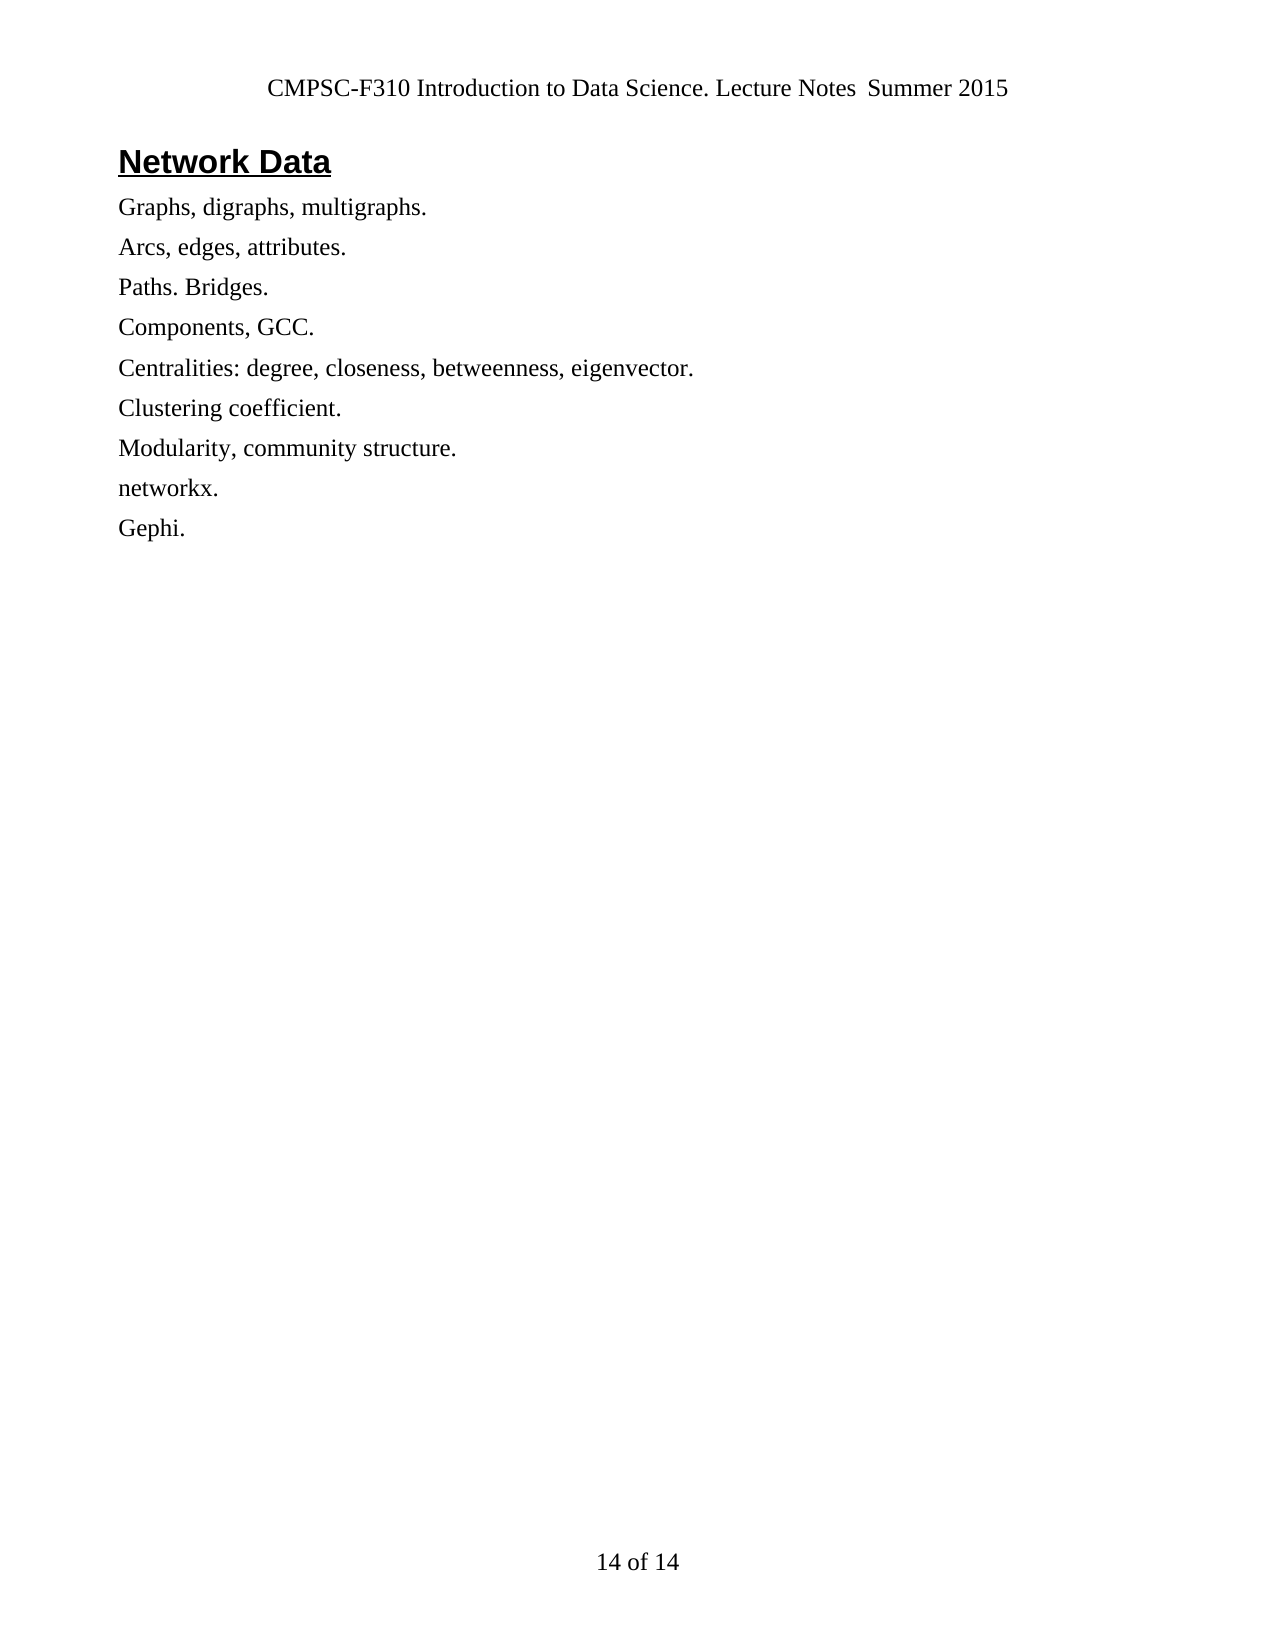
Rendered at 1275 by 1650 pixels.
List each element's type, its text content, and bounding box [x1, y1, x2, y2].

text networkx. [118, 474, 1157, 502]
text Gephi. [118, 514, 1157, 542]
text Centralities: degree, closeness, betweenness, eigenvector. [118, 354, 1157, 381]
text Arcs, edges, attributes. [118, 233, 1157, 261]
text Graphs, digraphs, multigraphs. [118, 193, 1157, 221]
subtitle Network Data [118, 143, 1157, 180]
text Clustering coefficient. [118, 394, 1157, 422]
text Paths. Bridges. [118, 273, 1157, 301]
text Components, GCC. [118, 313, 1157, 341]
text Modularity, community structure. [118, 434, 1157, 462]
